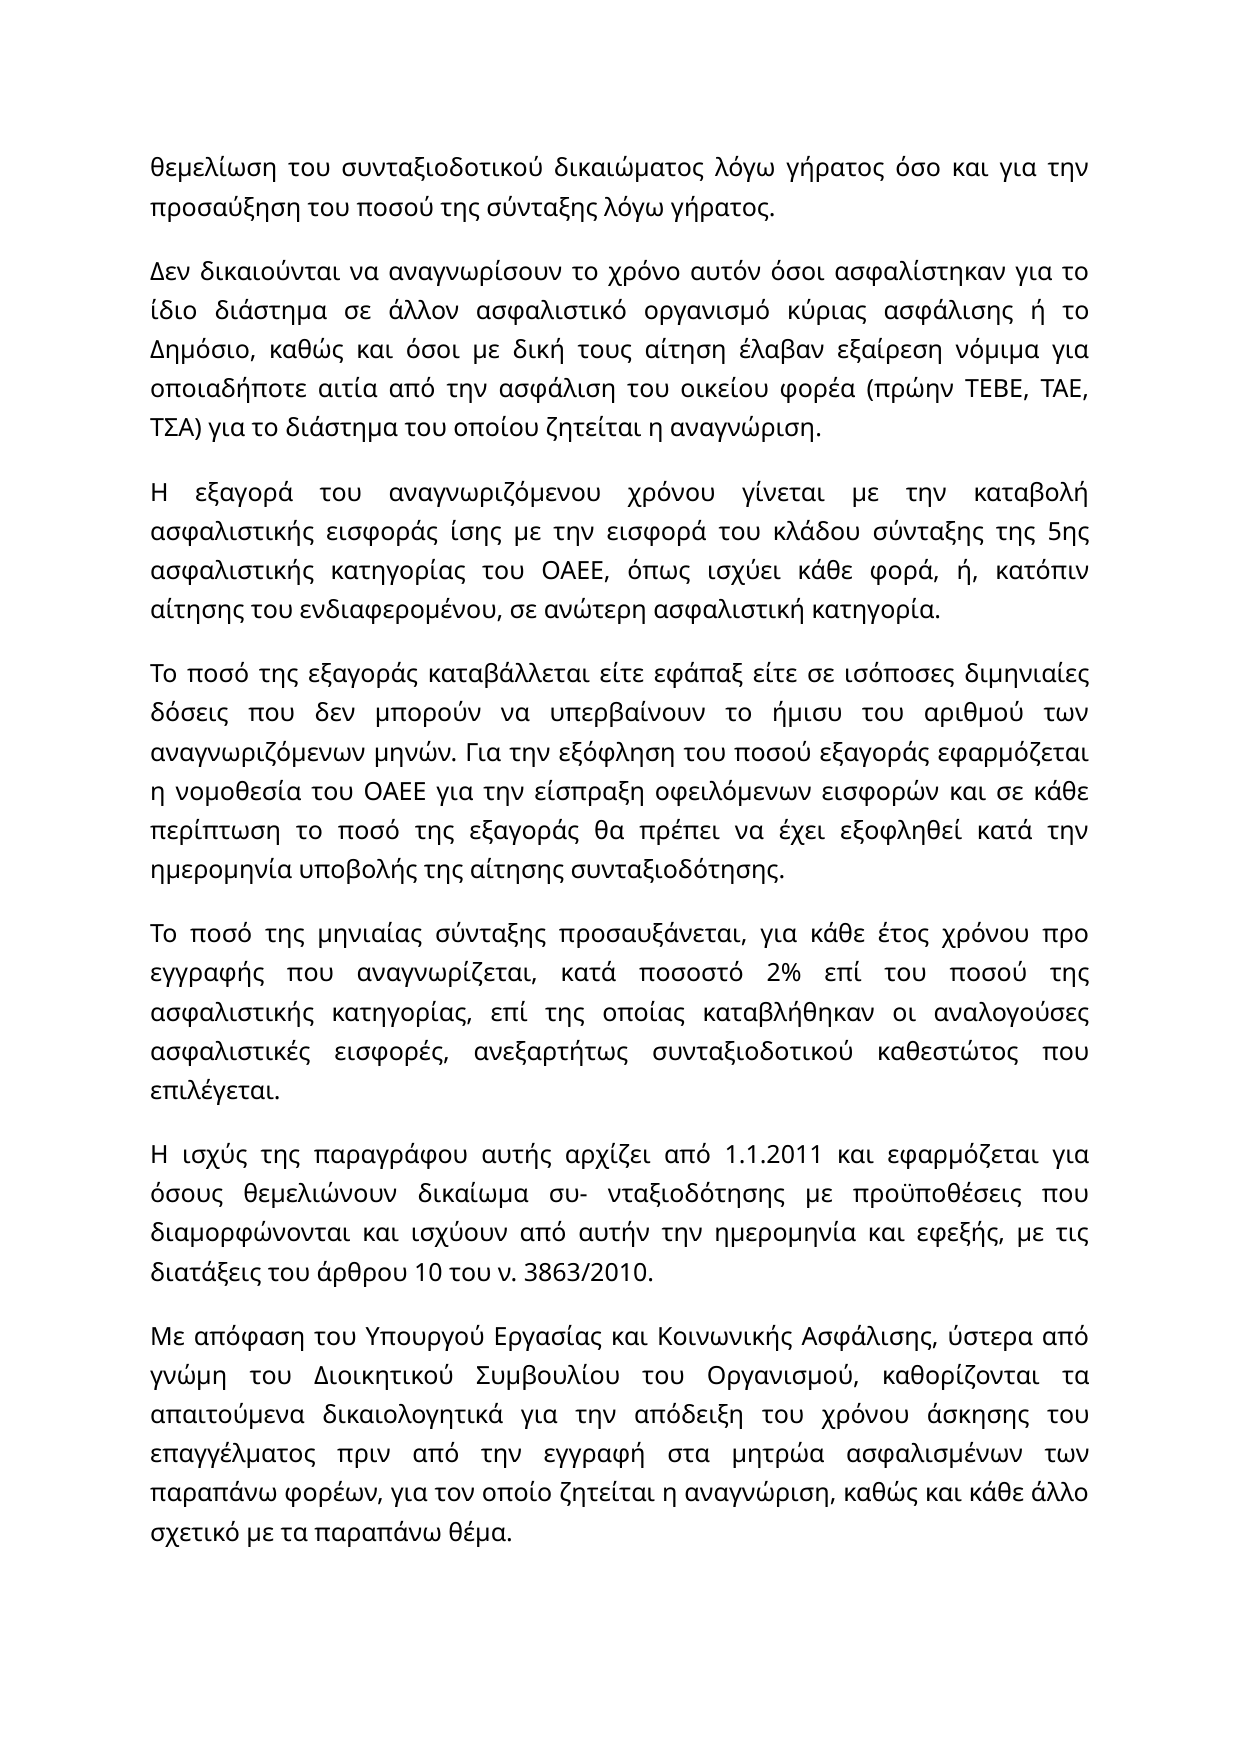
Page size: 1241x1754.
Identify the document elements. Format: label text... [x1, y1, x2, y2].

text Το ποσό της εξαγοράς καταβάλλεται είτε εφάπαξ είτε σε ισόποσες διμηνιαίες δόσεις που δεν μπορούν να υπερβαίνουν το ήμισυ του αριθμού των αναγνωριζόμενων μηνών. Για την εξόφληση του ποσού εξαγοράς εφαρμόζεται η νομοθεσία του ΟΑΕΕ για την είσπραξη οφειλόμενων εισφορών και σε κάθε περίπτωση το ποσό της εξαγοράς θα πρέπει να έχει εξοφληθεί κατά την ημερομηνία υποβολής της αίτησης συνταξιοδότησης. [150, 656, 1090, 886]
text Το ποσό της μηνιαίας σύνταξης προσαυξάνεται, για κάθε έτος χρόνου προ εγγραφής που αναγνωρίζεται, κατά ποσοστό 2% επί του ποσού της ασφαλιστικής κατηγορίας, επί της οποίας καταβλήθηκαν οι αναλογούσες ασφαλιστικές εισφορές, ανεξαρτήτως συνταξιοδοτικού καθεστώτος που επιλέγεται. [150, 916, 1090, 1107]
text θεμελίωση του συνταξιοδοτικού δικαιώματος λόγω γήρατος όσο και για την προσαύξηση του ποσού της σύνταξης λόγω γήρατος. [150, 150, 1090, 223]
text Δεν δικαιούνται να αναγνωρίσουν το χρόνο αυτόν όσοι ασφαλίστηκαν για το ίδιο διάστημα σε άλλον ασφαλιστικό οργανισμό κύριας ασφάλισης ή το Δημόσιο, καθώς και όσοι με δική τους αίτηση έλαβαν εξαίρεση νόμιμα για οποιαδήποτε αιτία από την ασφάλιση του οικείου φορέα (πρώην ΤΕΒΕ, ΤΑΕ, ΤΣΑ) για το διάστημα του οποίου ζητείται η αναγνώριση. [150, 253, 1090, 444]
text Με απόφαση του Υπουργού Εργασίας και Κοινωνικής Ασφάλισης, ύστερα από γνώμη του Διοικητικού Συμβουλίου του Οργανισμού, καθορίζονται τα απαιτούμενα δικαιολογητικά για την απόδειξη του χρόνου άσκησης του επαγγέλματος πριν από την εγγραφή στα μητρώα ασφαλισμένων των παραπάνω φορέων, για τον οποίο ζητείται η αναγνώριση, καθώς και κάθε άλλο σχετικό με τα παραπάνω θέμα. [150, 1318, 1090, 1548]
text Η ισχύς της παραγράφου αυτής αρχίζει από 1.1.2011 και εφαρμόζεται για όσους θεμελιώνουν δικαίωμα συ- νταξιοδότησης με προϋποθέσεις που διαμορφώνονται και ισχύουν από αυτήν την ημερομηνία και εφεξής, με τις διατάξεις του άρθρου 10 του ν. 3863/2010. [150, 1137, 1090, 1288]
text Η εξαγορά του αναγνωριζόμενου χρόνου γίνεται με την καταβολή ασφαλιστικής εισφοράς ίσης με την εισφορά του κλάδου σύνταξης της 5ης ασφαλιστικής κατηγορίας του ΟΑΕΕ, όπως ισχύει κάθε φορά, ή, κατόπιν αίτησης του ενδιαφερομένου, σε ανώτερη ασφαλιστική κατηγορία. [150, 474, 1090, 626]
